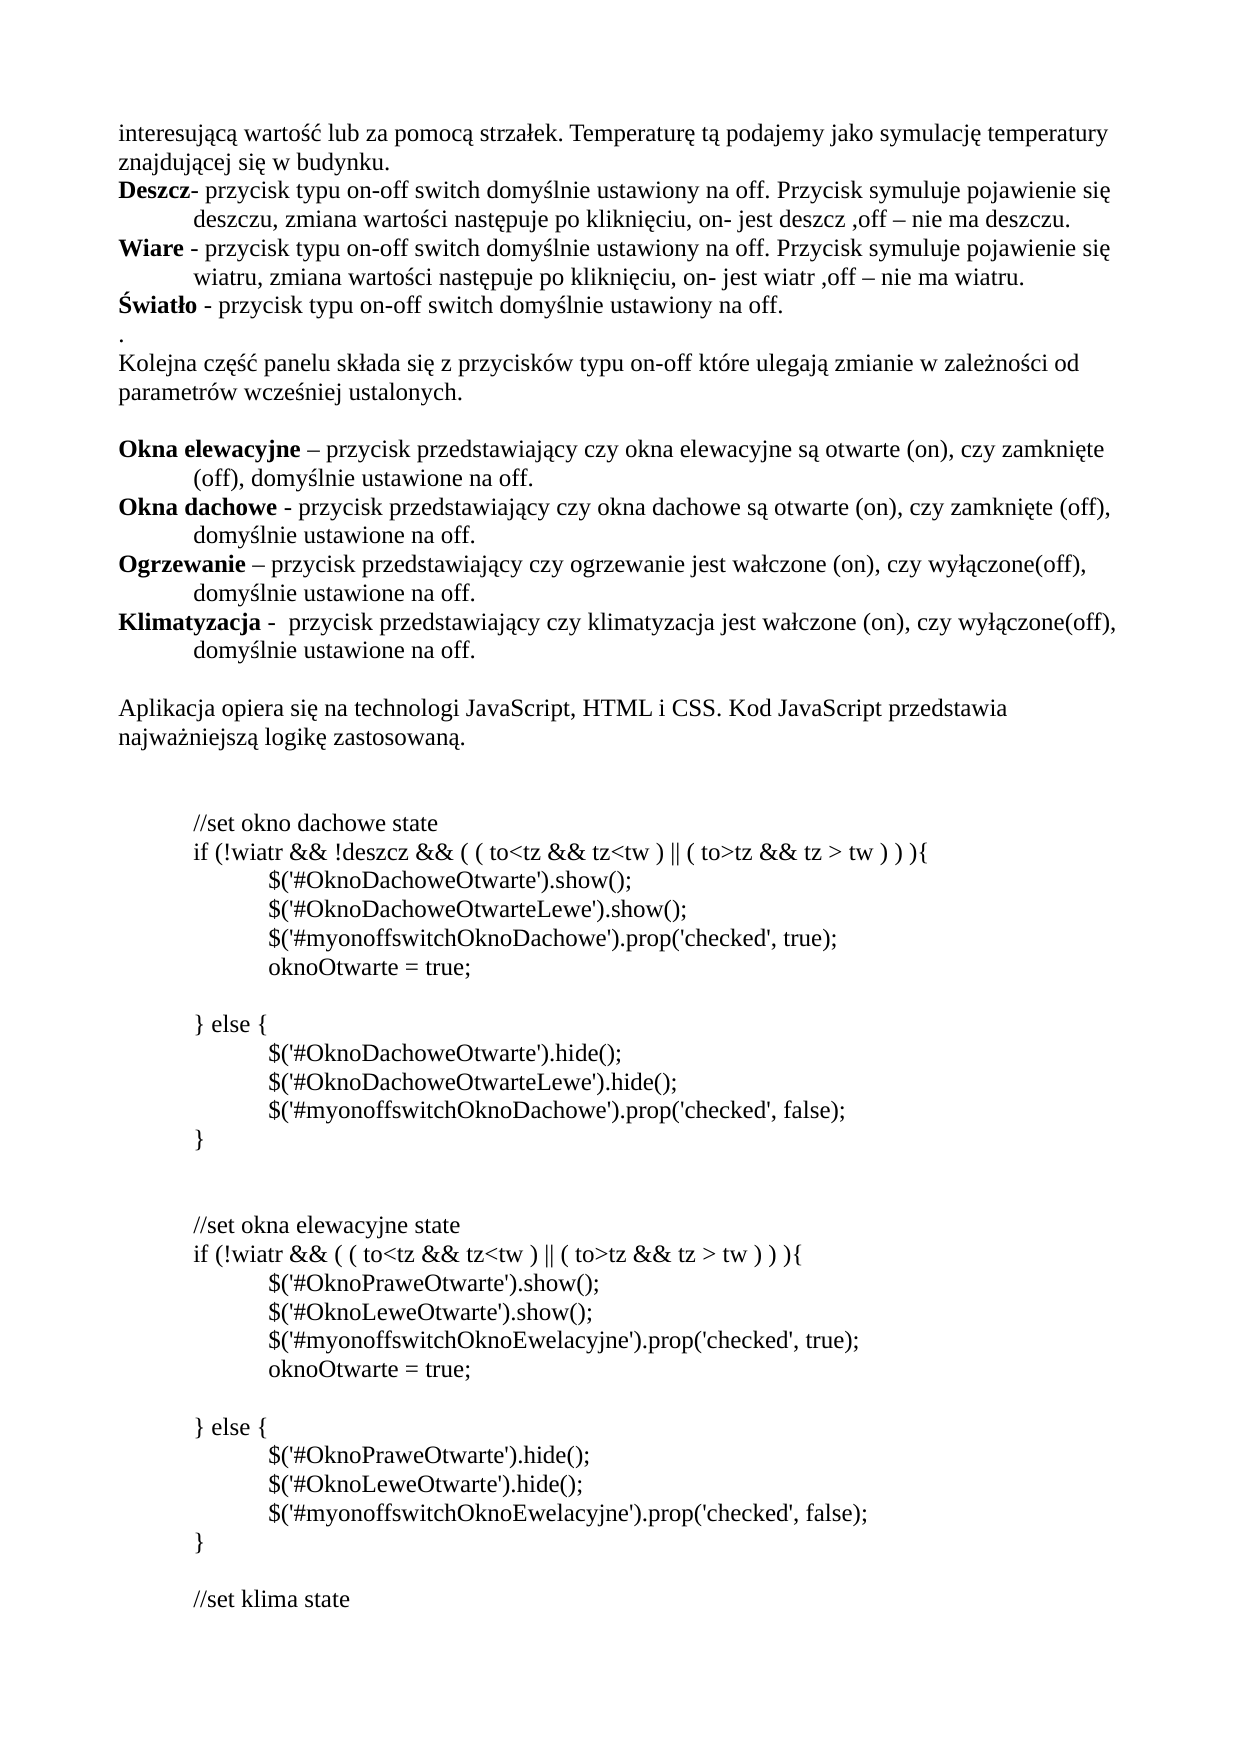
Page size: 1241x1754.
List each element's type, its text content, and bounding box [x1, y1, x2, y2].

text $('#OknoDachoweOtwarteLewe').show(); [118, 894, 1122, 923]
text $('#myonoffswitchOknoEwelacyjne').prop('checked', false); [118, 1498, 1122, 1527]
text $('#OknoDachoweOtwarte').hide(); [118, 1038, 1122, 1067]
text Światło - przycisk typu on-off switch domyślnie ustawiony na off. [118, 291, 1122, 319]
text Klimatyzacja - przycisk przedstawiający czy klimatyzacja jest wałczone (on), czy wyłączone(off), domyślnie ustawione na off. [118, 607, 1122, 664]
text Okna dachowe - przycisk przedstawiający czy okna dachowe są otwarte (on), czy zamknięte (off), domyślnie ustawione na off. [118, 492, 1122, 549]
text $('#OknoLeweOtwarte').hide(); [118, 1469, 1122, 1498]
text Ogrzewanie – przycisk przedstawiający czy ogrzewanie jest wałczone (on), czy wyłączone(off), domyślnie ustawione na off. [118, 549, 1122, 607]
text if (!wiatr && !deszcz && ( ( to<tz && tz<tw ) || ( to>tz && tz > tw ) ) ){ [118, 837, 1122, 866]
text //set okna elewacyjne state [118, 1211, 1122, 1239]
text oknoOtwarte = true; [118, 952, 1122, 981]
text interesującą wartość lub za pomocą strzałek. Temperaturę tą podajemy jako symulację temperatury znajdującej się w budynku. [118, 118, 1122, 176]
text . [118, 319, 1122, 348]
text } [118, 1527, 1122, 1556]
text $('#myonoffswitchOknoEwelacyjne').prop('checked', true); [118, 1326, 1122, 1354]
text $('#myonoffswitchOknoDachowe').prop('checked', false); [118, 1096, 1122, 1124]
text if (!wiatr && ( ( to<tz && tz<tw ) || ( to>tz && tz > tw ) ) ){ [118, 1239, 1122, 1268]
text } else { [118, 1009, 1122, 1038]
text $('#OknoPraweOtwarte').hide(); [118, 1441, 1122, 1469]
text } else { [118, 1412, 1122, 1441]
text } [118, 1124, 1122, 1153]
text $('#OknoPraweOtwarte').show(); [118, 1268, 1122, 1297]
text $('#OknoLeweOtwarte').show(); [118, 1297, 1122, 1326]
text $('#OknoDachoweOtwarte').show(); [118, 866, 1122, 894]
text $('#OknoDachoweOtwarteLewe').hide(); [118, 1067, 1122, 1096]
text //set klima state [118, 1584, 1122, 1613]
text Okna elewacyjne – przycisk przedstawiający czy okna elewacyjne są otwarte (on), czy zamknięte (off), domyślnie ustawione na off. [118, 434, 1122, 492]
text $('#myonoffswitchOknoDachowe').prop('checked', true); [118, 923, 1122, 952]
text Kolejna część panelu składa się z przycisków typu on-off które ulegają zmianie w zależności od parametrów wcześniej ustalonych. [118, 348, 1122, 406]
text //set okno dachowe state [118, 808, 1122, 837]
text Wiare - przycisk typu on-off switch domyślnie ustawiony na off. Przycisk symuluje pojawienie się wiatru, zmiana wartości następuje po kliknięciu, on- jest wiatr ,off – nie ma wiatru. [118, 233, 1122, 291]
text Deszcz- przycisk typu on-off switch domyślnie ustawiony na off. Przycisk symuluje pojawienie się deszczu, zmiana wartości następuje po kliknięciu, on- jest deszcz ,off – nie ma deszczu. [118, 176, 1122, 233]
text oknoOtwarte = true; [118, 1354, 1122, 1383]
text Aplikacja opiera się na technologi JavaScript, HTML i CSS. Kod JavaScript przedstawia najważniejszą logikę zastosowaną. [118, 693, 1122, 751]
